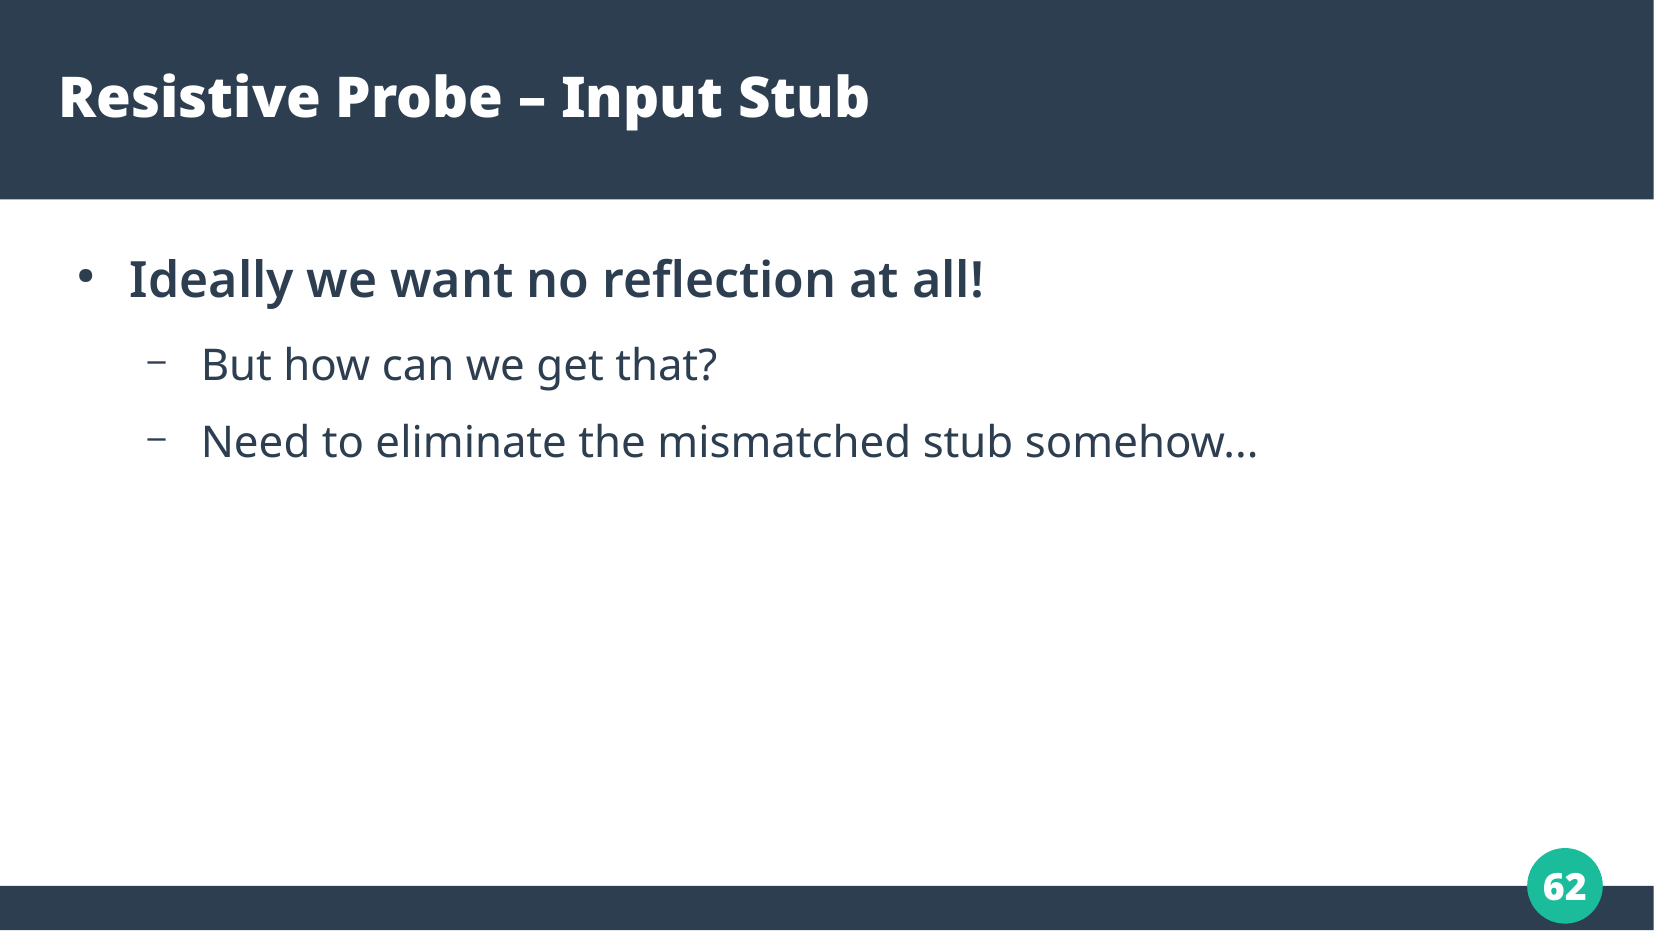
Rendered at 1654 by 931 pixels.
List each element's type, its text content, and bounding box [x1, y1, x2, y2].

list Ideally we want no reflection at all! But how can we get that? Need to eliminate the mismatched stub somehow... [59, 243, 1595, 864]
title Resistive Probe – Input Stub [59, 37, 1595, 155]
